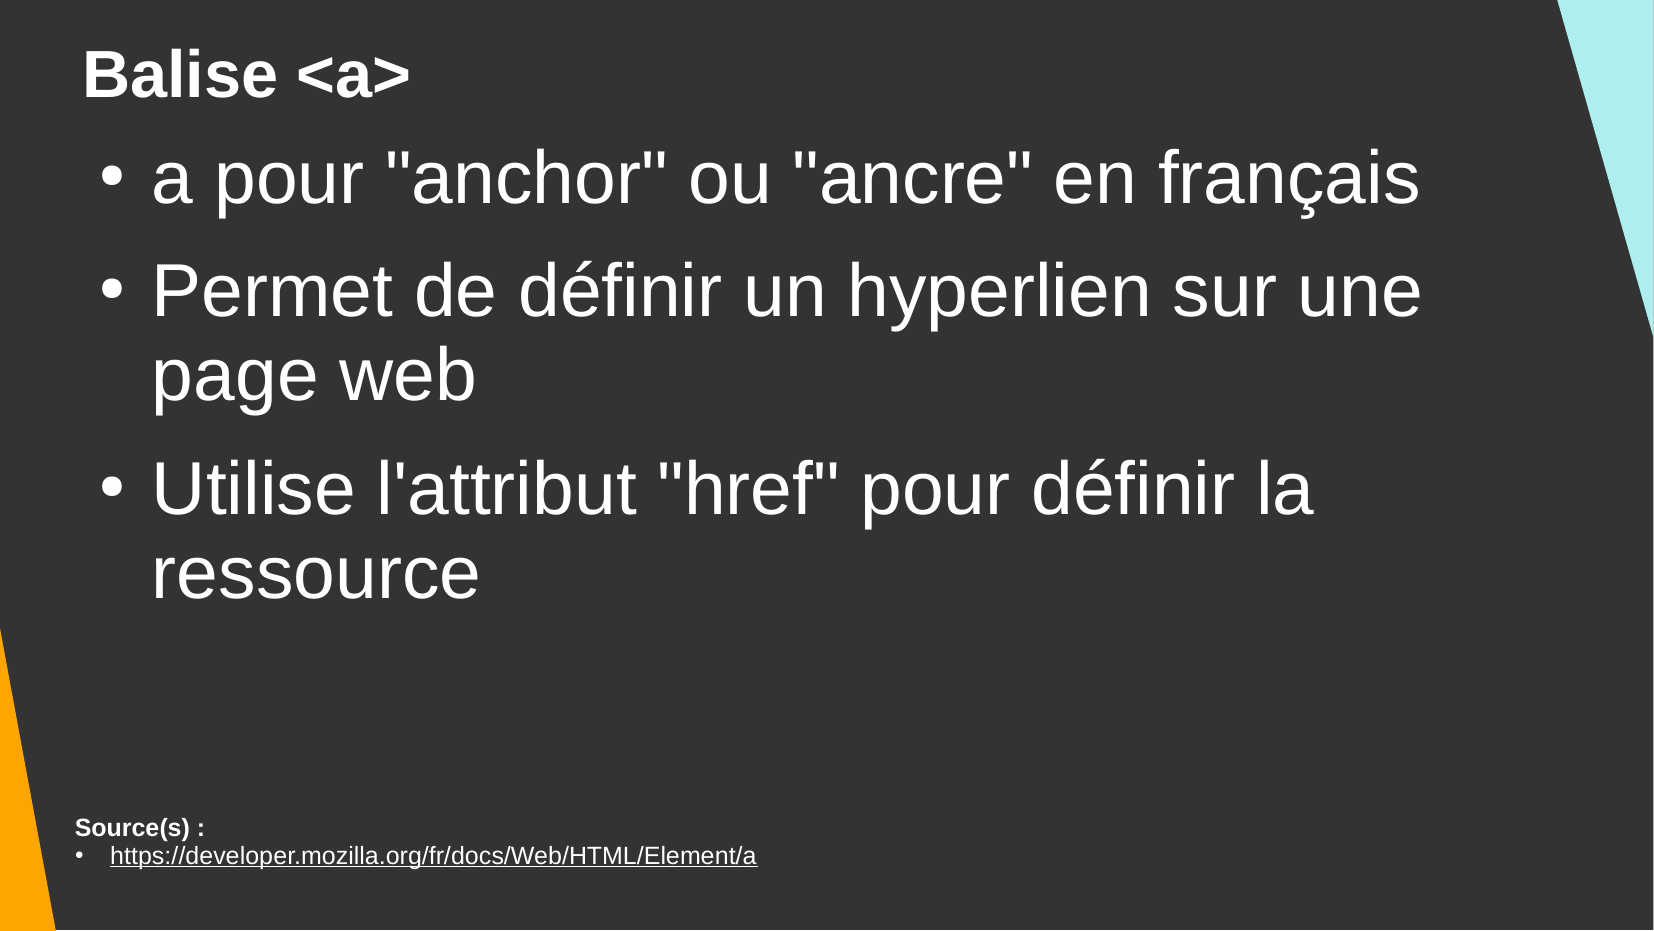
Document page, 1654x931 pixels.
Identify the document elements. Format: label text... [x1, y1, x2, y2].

text_box [0, 628, 56, 931]
text_box Source(s) : https://developer.mozilla.org/fr/docs/Web/HTML/Element/a [60, 806, 1546, 931]
text_box [1557, 0, 1654, 340]
title Balise <a> [82, 37, 1571, 114]
list a pour "anchor" ou "ancre" en français Permet de définir un hyperlien sur une page web Utilise l'attribut "href" pour définir la ressource [80, 135, 1605, 629]
